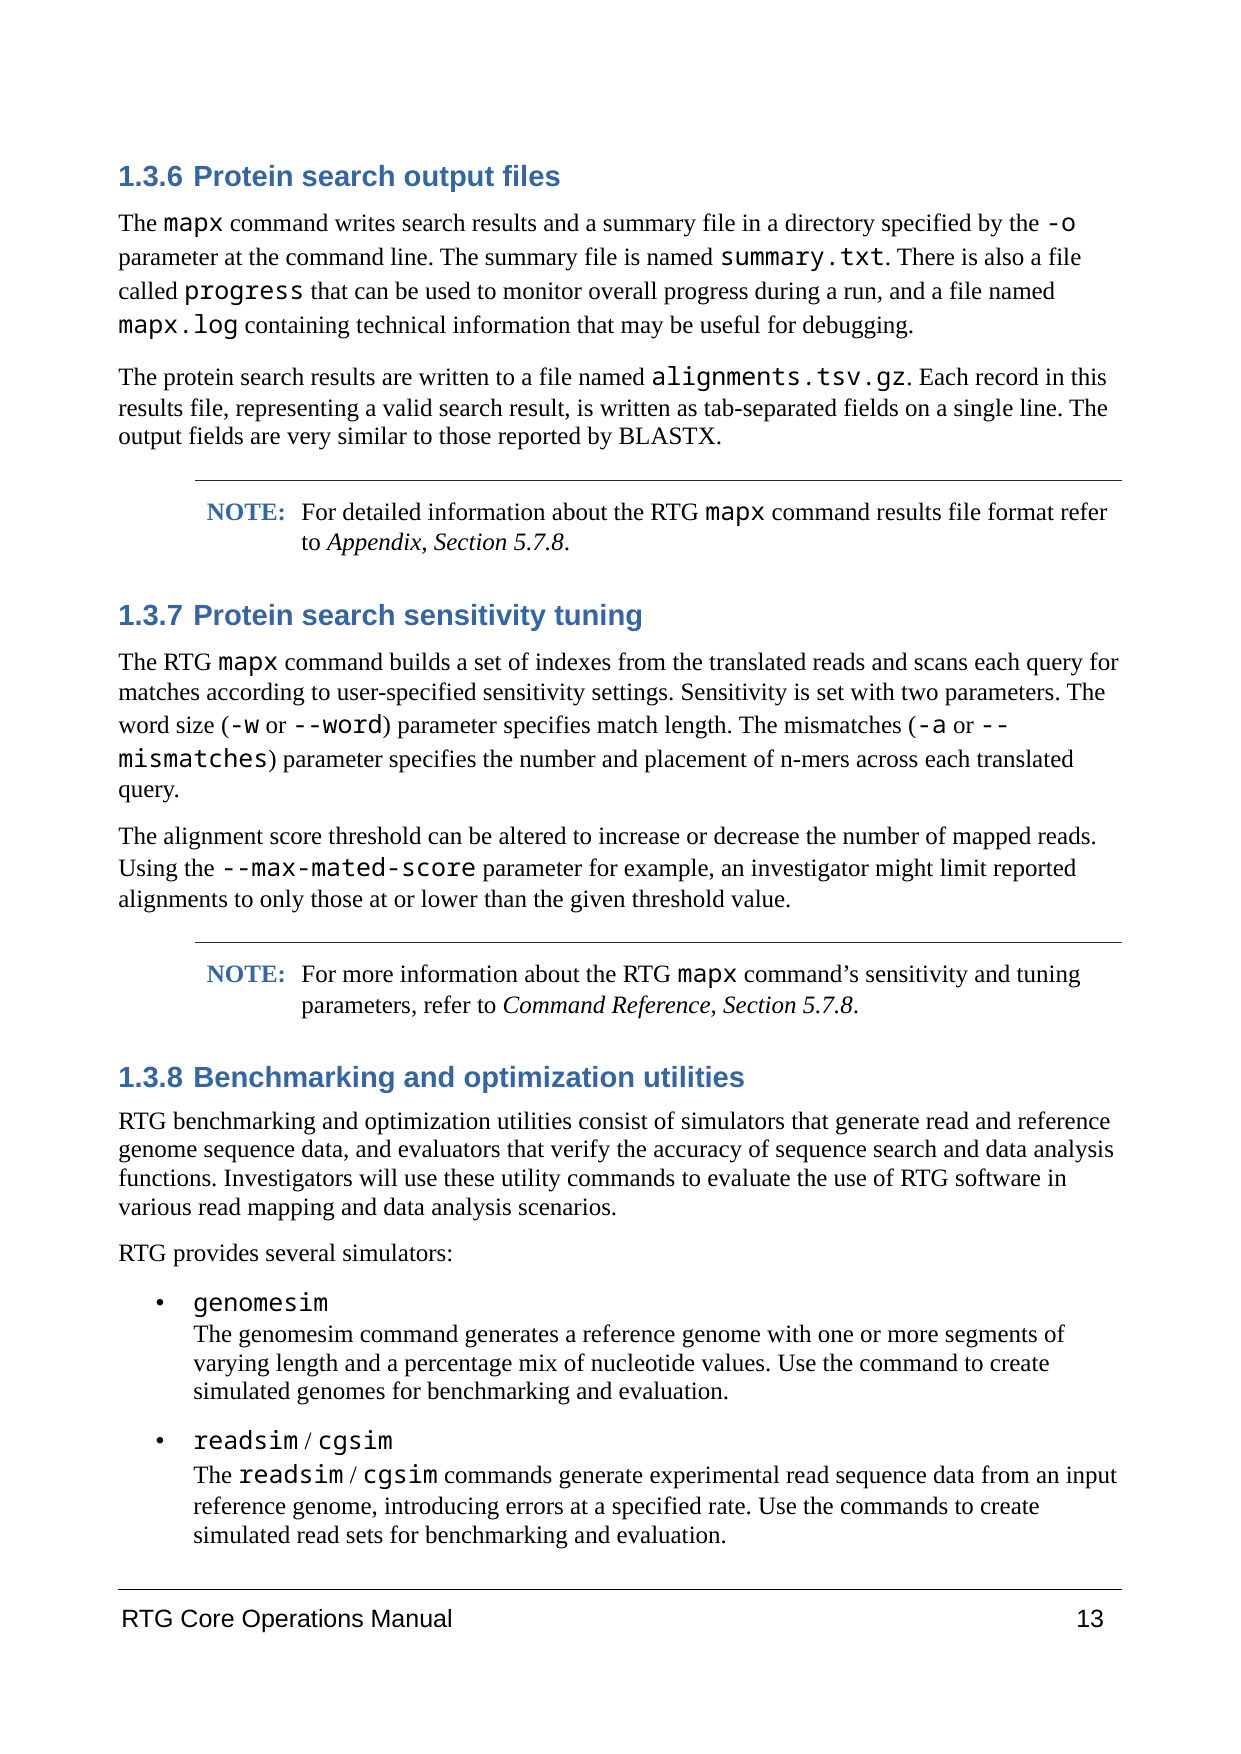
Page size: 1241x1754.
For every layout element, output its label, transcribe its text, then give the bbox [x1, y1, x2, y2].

text The alignment score threshold can be altered to increase or decrease the number of mapped reads. Using the --max-mated-score parameter for example, an investigator might limit reported alignments to only those at or lower than the given threshold value. [118, 821, 1122, 912]
text NOTE: For detailed information about the RTG mapx command results file format refer to Appendix, Section 5.7.8. [195, 482, 1122, 568]
list readsim / cgsim The readsim / cgsim commands generate experimental read sequence data from an input reference genome, introducing errors at a specified rate. Use the commands to create simulated read sets for benchmarking and evaluation. [156, 1423, 1122, 1548]
text NOTE: For more information about the RTG mapx command’s sensitivity and tuning parameters, refer to Command Reference, Section 5.7.8. [195, 944, 1122, 1030]
subtitle Protein search sensitivity tuning [118, 597, 1122, 631]
text The RTG mapx command builds a set of indexes from the translated reads and scans each query for matches according to user-specified sensitivity settings. Sensitivity is set with two parameters. The word size (-w or --word) parameter specifies match length. The mismatches (-a or --mismatches) parameter specifies the number and placement of n-mers across each translated query. [118, 643, 1122, 803]
list genomesim The genomesim command generates a reference genome with one or more segments of varying length and a percentage mix of nucleotide values. Use the command to create simulated genomes for benchmarking and evaluation. [156, 1285, 1122, 1405]
text RTG provides several simulators: [118, 1238, 1122, 1267]
text The mapx command writes search results and a summary file in a directory specified by the -o parameter at the command line. The summary file is named summary.txt. There is also a file called progress that can be used to monitor overall progress during a run, and a file named mapx.log containing technical information that may be useful for debugging. [118, 204, 1122, 341]
text The protein search results are written to a file named alignments.tsv.gz. Each record in this results file, representing a valid search result, is written as tab-separated fields on a single line. The output fields are very similar to those reported by BLASTX. [118, 358, 1122, 450]
subtitle Protein search output files [118, 159, 1122, 192]
subtitle Benchmarking and optimization utilities [118, 1060, 1122, 1093]
text RTG benchmarking and optimization utilities consist of simulators that generate read and reference genome sequence data, and evaluators that verify the accuracy of sequence search and data analysis functions. Investigators will use these utility commands to evaluate the use of RTG software in various read mapping and data analysis scenarios. [118, 1106, 1122, 1221]
